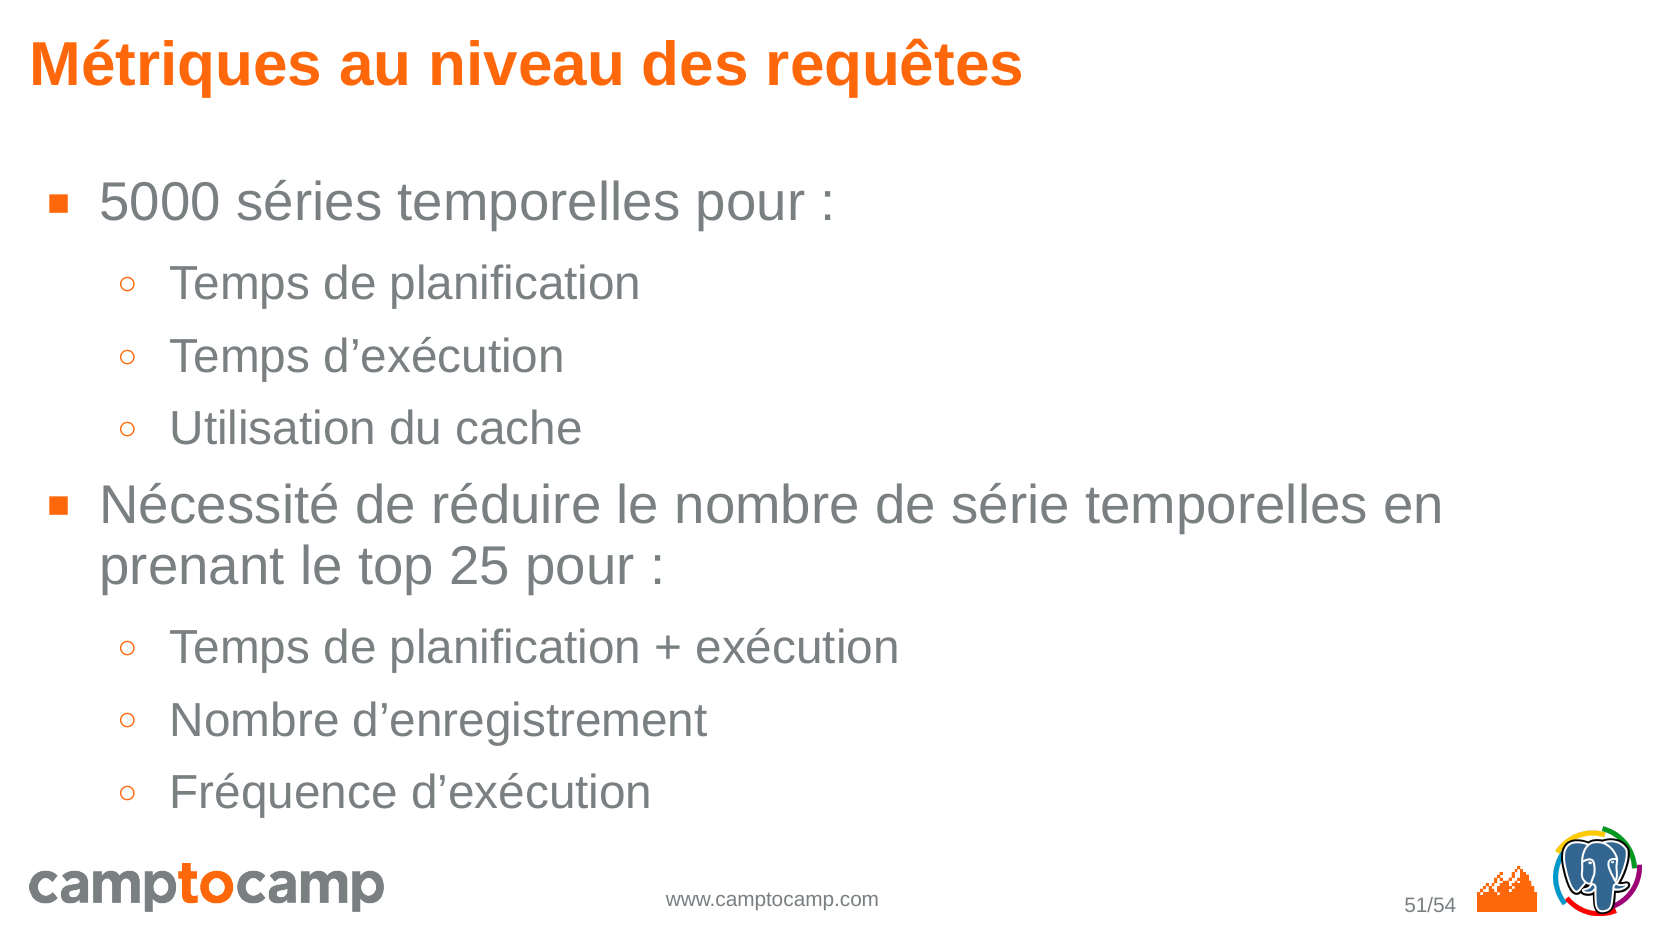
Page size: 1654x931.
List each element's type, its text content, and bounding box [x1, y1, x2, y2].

title Métriques au niveau des requêtes [29, 29, 1625, 156]
list 5000 séries temporelles pour : Temps de planification Temps d’exécution Utilisation du cache Nécessité de réduire le nombre de série temporelles en prenant le top 25 pour : Temps de planification + exécution Nombre d’enregistrement Fréquence d’exécution [29, 171, 1625, 827]
picture [1477, 866, 1537, 912]
picture [29, 863, 384, 912]
picture [1553, 826, 1642, 916]
